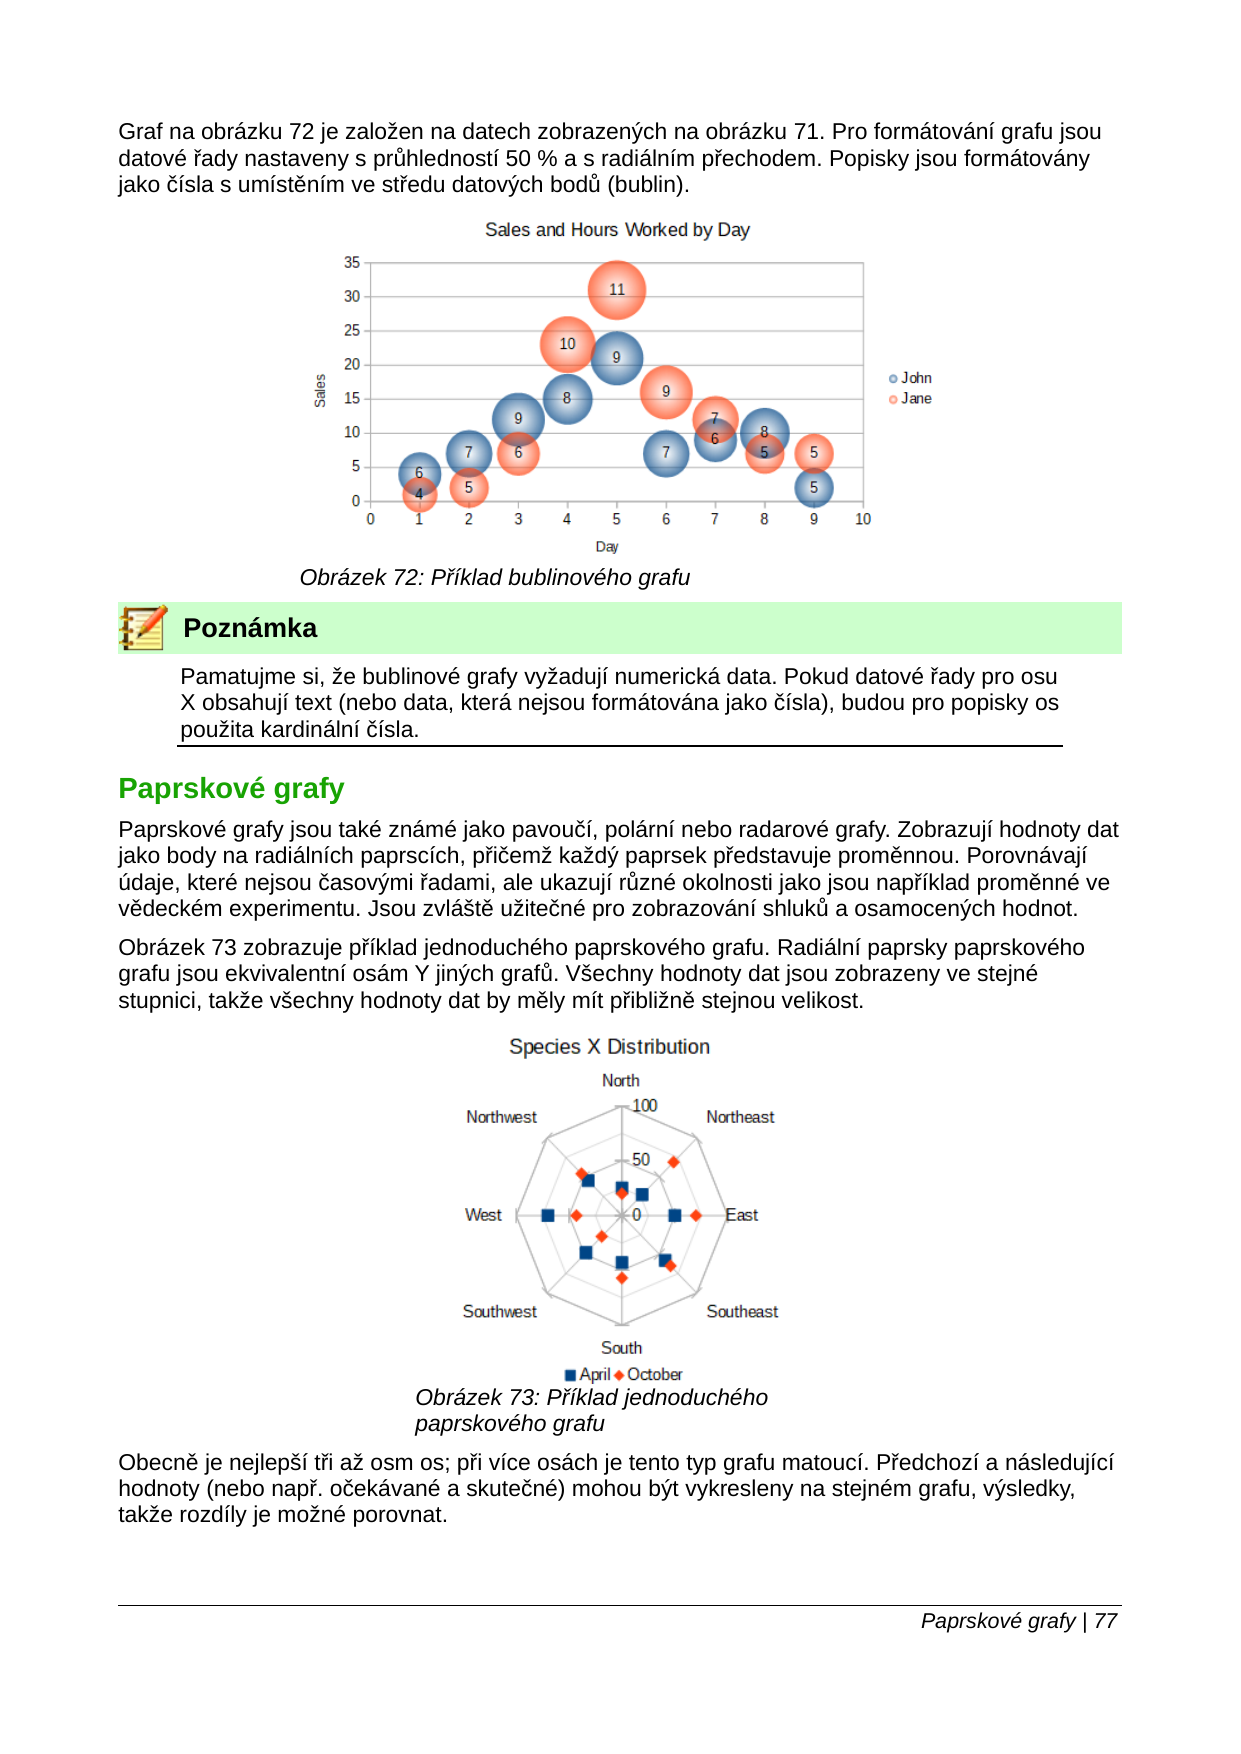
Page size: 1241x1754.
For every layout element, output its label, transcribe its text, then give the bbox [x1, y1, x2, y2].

text Graf na obrázku 72 je založen na datech zobrazených na obrázku 71. Pro formátování grafu jsou datové řady nastaveny s průhledností 50 % a s radiálním přechodem. Popisky jsou formátovány jako čísla s umístěním ve středu datových bodů (bublin). [118, 118, 1122, 197]
subtitle Paprskové grafy [118, 771, 1122, 804]
subtitle Poznámka [118, 602, 1122, 654]
picture [415, 1025, 826, 1384]
text Paprskové grafy jsou také známé jako pavoučí, polární nebo radarové grafy. Zobrazují hodnoty dat jako body na radiálních paprscích, přičemž každý paprsek představuje proměnnou. Porovnávají údaje, které nejsou časovými řadami, ale ukazují různé okolnosti jako jsou například proměnné ve vědeckém experimentu. Jsou zvláště užitečné pro zobrazování shluků a osamocených hodnot. [118, 816, 1122, 922]
text Obrázek 73 zobrazuje příklad jednoduchého paprskového grafu. Radiální paprsky paprskového grafu jsou ekvivalentní osám Y jiných grafů. Všechny hodnoty dat jsou zobrazeny ve stejné stupnici, takže všechny hodnoty dat by měly mít přibližně stejnou velikost. [118, 934, 1122, 1013]
text Obrázek 73: Příklad jednoduchého paprskového grafu [415, 1384, 825, 1437]
text Pamatujme si, že bublinové grafy vyžadují numerická data. Pokud datové řady pro osu X obsahují text (nebo data, která nejsou formátována jako čísla), budou pro popisky os použita kardinální čísla. [177, 660, 1063, 745]
picture [119, 603, 170, 654]
text Obrázek 72: Příklad bublinového grafu [299, 564, 941, 590]
picture [299, 209, 941, 564]
text Obecně je nejlepší tři až osm os; při více osách je tento typ grafu matoucí. Předchozí a následující hodnoty (nebo např. očekávané a skutečné) mohou být vykresleny na stejném grafu, výsledky, takže rozdíly je možné porovnat. [118, 1449, 1122, 1528]
